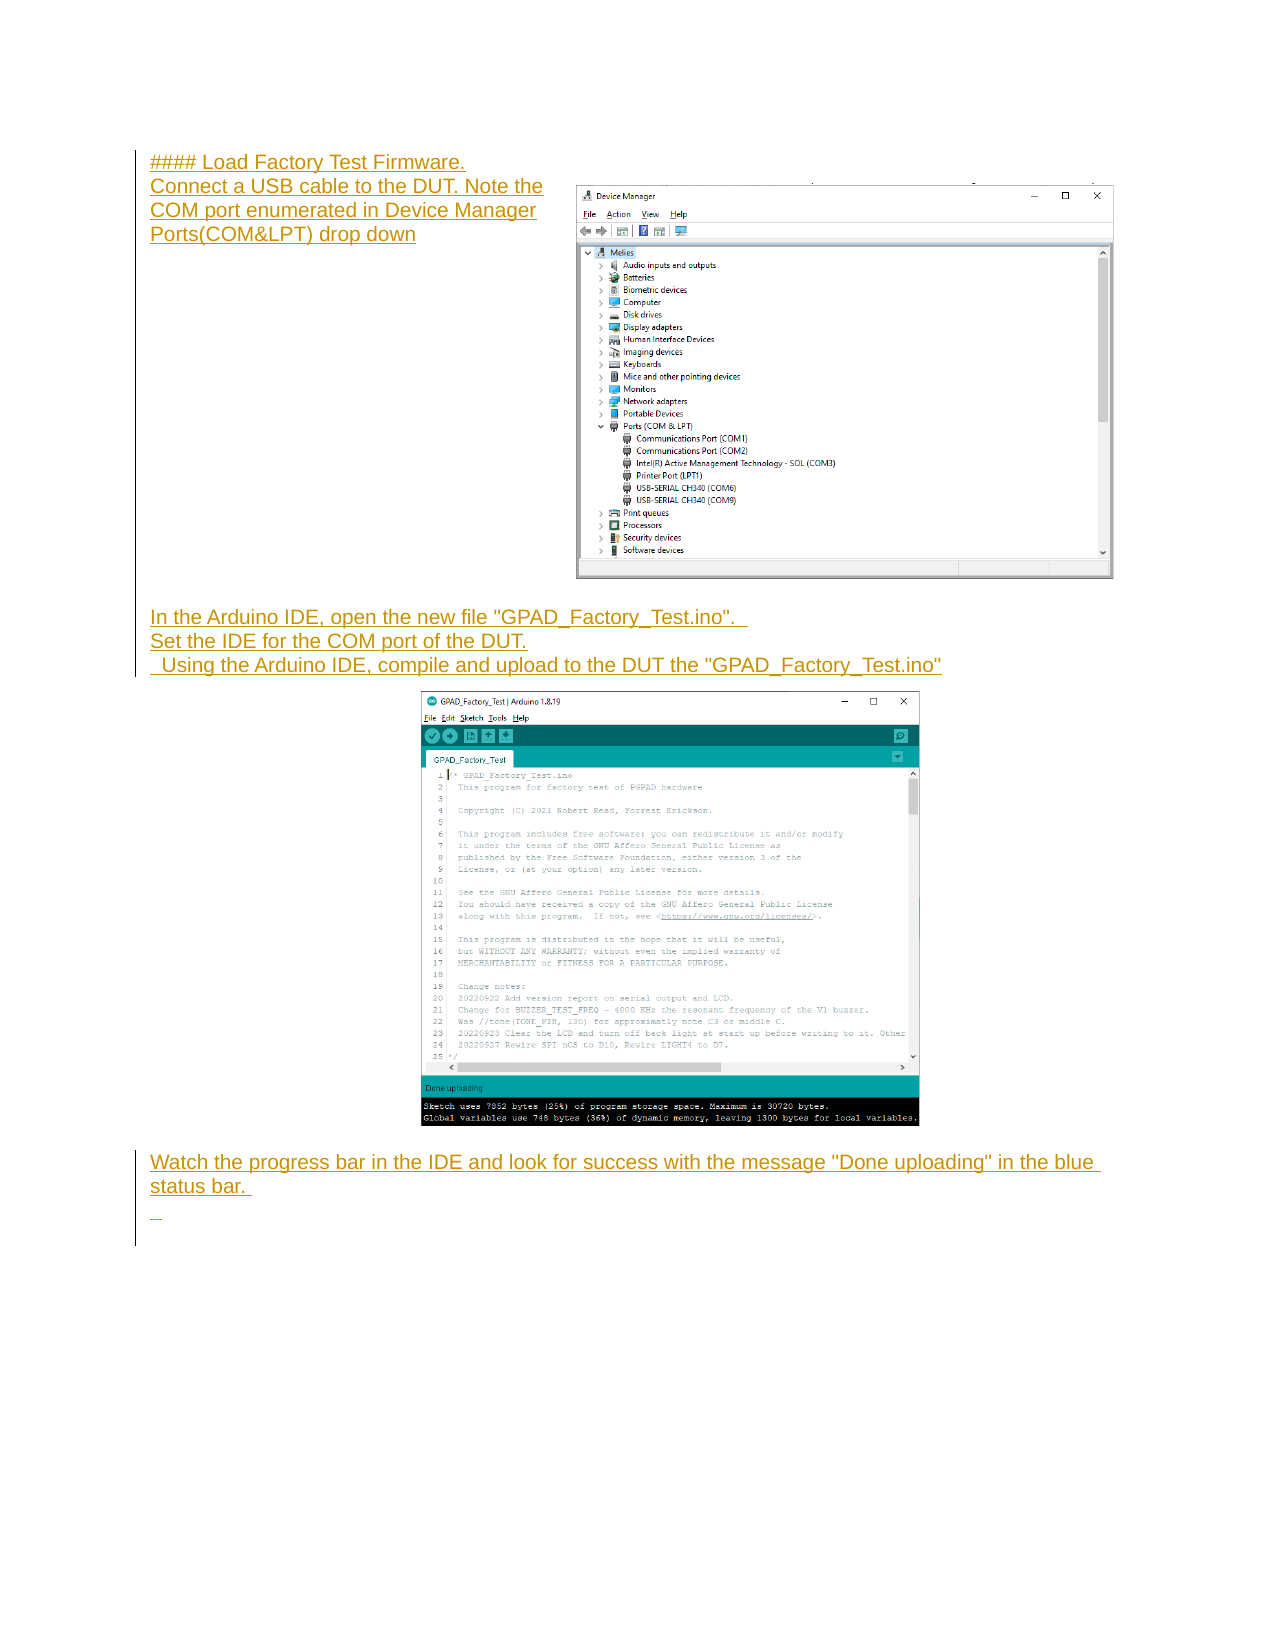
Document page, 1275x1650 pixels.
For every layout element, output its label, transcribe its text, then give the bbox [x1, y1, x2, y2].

list In the Arduino IDE, open the new file "GPAD_Factory_Test.ino". [150, 605, 1125, 629]
picture [574, 183, 1114, 580]
list Connect a USB cable to the DUT. Note the COM port enumerated in Device Manager Ports(COM&LPT) drop down [150, 174, 1125, 246]
list Using the Arduino IDE, compile and upload to the DUT the "GPAD_Factory_Test.ino" [150, 653, 1125, 677]
list Set the IDE for the COM port of the DUT. [150, 629, 1125, 653]
picture [420, 691, 923, 1126]
list Watch the progress bar in the IDE and look for success with the message "Done uploading" in the blue status bar. [150, 1150, 1125, 1198]
list #### Load Factory Test Firmware. [150, 150, 1125, 174]
